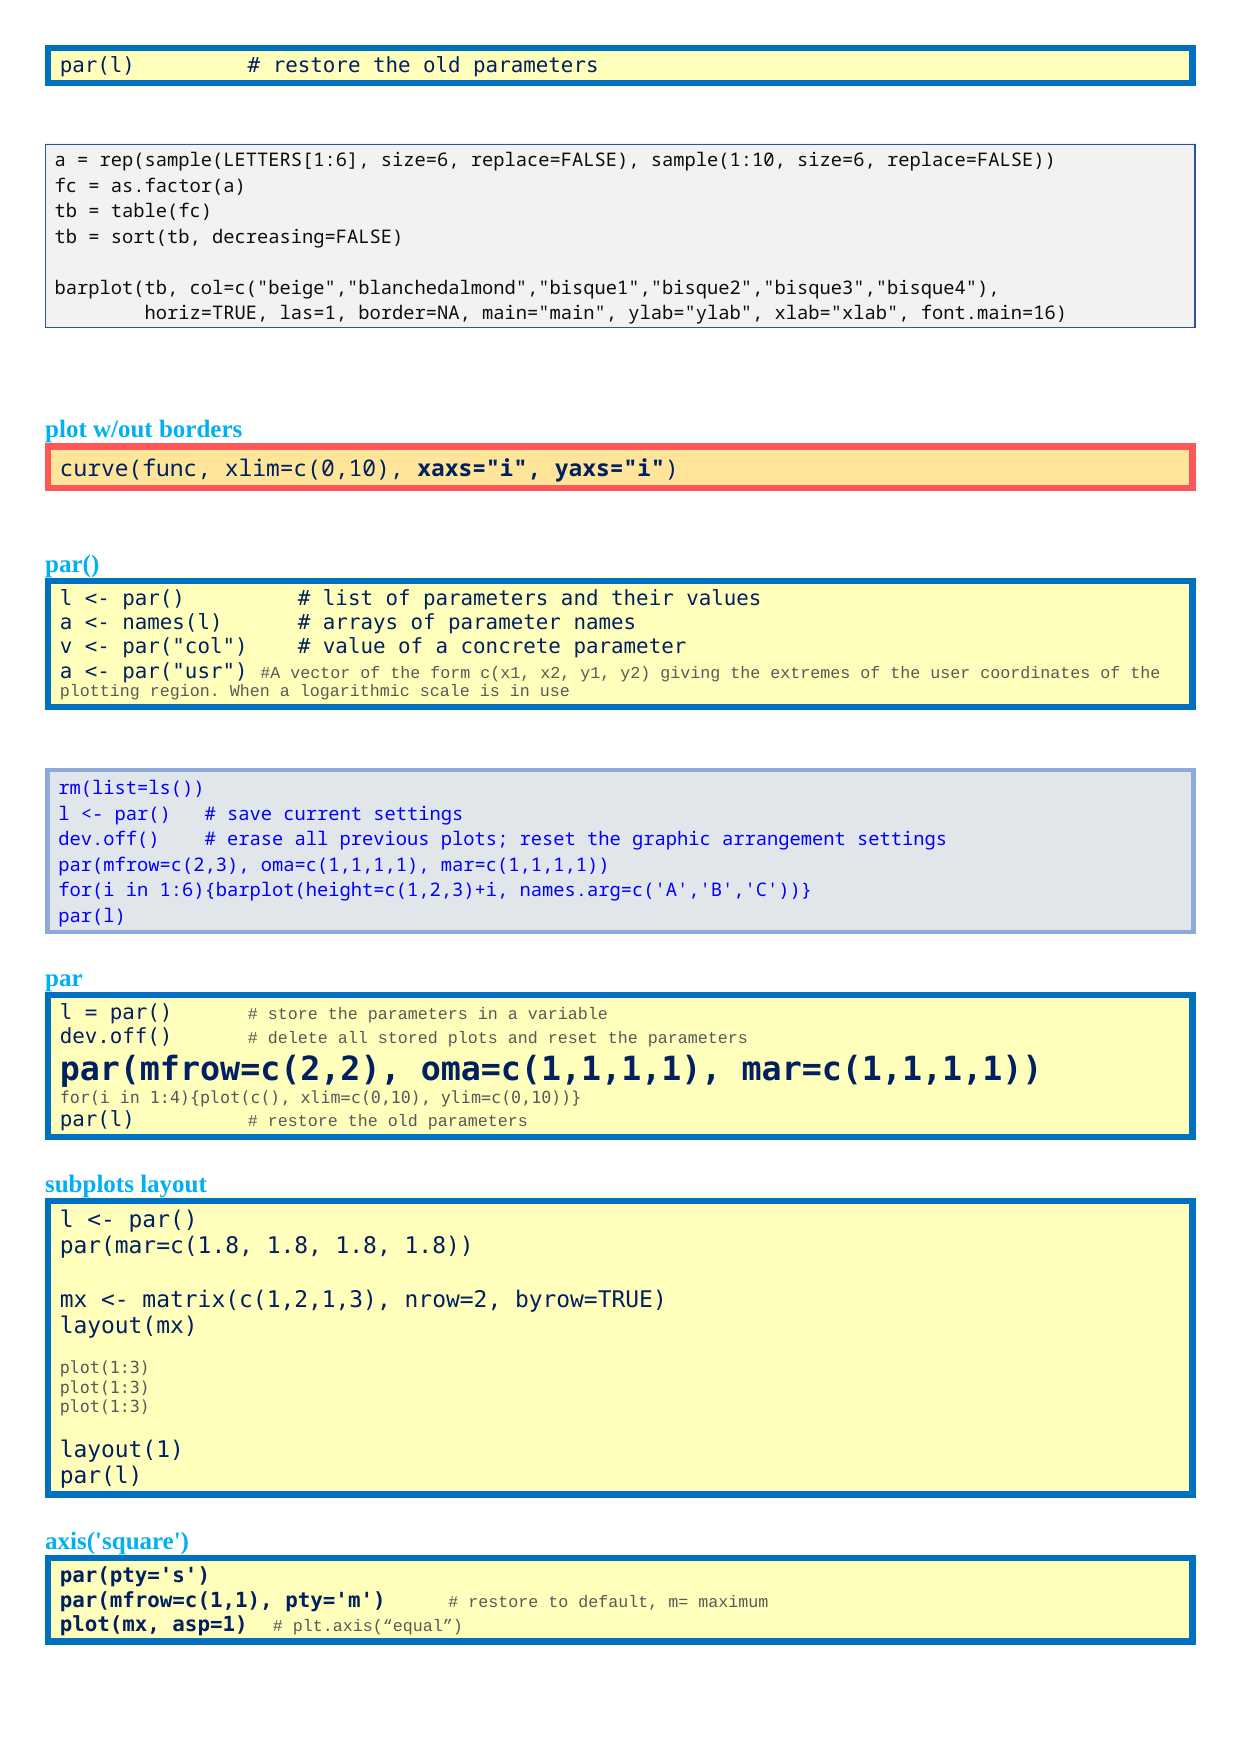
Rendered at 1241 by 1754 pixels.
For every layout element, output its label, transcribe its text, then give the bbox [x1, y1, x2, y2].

text dev.off() # erase all previous plots; reset the graphic arrangement settings [50, 819, 1191, 844]
text l <- par() # save current settings [50, 793, 1191, 819]
text plot(1:3) [51, 1369, 1189, 1389]
text v <- par("col") # value of a concrete parameter [51, 626, 1189, 650]
text plot(1:3) [51, 1389, 1189, 1408]
text horiz=TRUE, las=1, border=NA, main="main", ylab="ylab", xlab="xlab", font.main=16) [46, 297, 1194, 327]
text fc = as.factor(a) [46, 169, 1194, 194]
text curve(func, xlim=c(0,10), xaxs="i", yaxs="i") [51, 450, 1189, 485]
text dev.off() # delete all stored plots and reset the parameters [51, 1016, 1189, 1041]
text par(l) # restore the old parameters [51, 51, 1189, 80]
title par() [45, 549, 1196, 577]
text plot(1:3) [51, 1350, 1189, 1369]
text mx <- matrix(c(1,2,1,3), nrow=2, byrow=TRUE) [51, 1277, 1189, 1304]
text for(i in 1:6){barplot(height=c(1,2,3)+i, names.arg=c('A','B','C'))} [50, 870, 1191, 895]
text a = rep(sample(LETTERS[1:6], size=6, replace=FALSE), sample(1:10, size=6, replace=FALSE)) [46, 145, 1194, 169]
title subplots layout [45, 1169, 1196, 1197]
title axis('square') [45, 1526, 1196, 1555]
text l <- par() # list of parameters and their values [51, 584, 1189, 602]
title plot w/out borders [45, 414, 1196, 443]
text par(mfrow=c(1,1), pty='m') # restore to default, m= maximum [51, 1579, 1189, 1604]
text a <- par("usr") #A vector of the form c(x1, x2, y1, y2) giving the extremes of the user coordinates of the plotting region. When a logarithmic scale is in use [51, 650, 1189, 704]
text par(l) [50, 895, 1191, 930]
text layout(mx) [51, 1304, 1189, 1331]
title par [45, 963, 1196, 992]
text l = par() # store the parameters in a variable [51, 998, 1189, 1016]
text for(i in 1:4){plot(c(), xlim=c(0,10), ylim=c(0,10))} [51, 1079, 1189, 1099]
text tb = table(fc) [46, 194, 1194, 220]
text a <- names(l) # arrays of parameter names [51, 602, 1189, 626]
text layout(1) [51, 1428, 1189, 1454]
text rm(list=ls()) [50, 772, 1191, 793]
text par(l) [51, 1454, 1189, 1491]
text plot(mx, asp=1) # plt.axis(“equal”) [51, 1604, 1189, 1638]
text par(mfrow=c(2,2), oma=c(1,1,1,1), mar=c(1,1,1,1)) [51, 1041, 1189, 1079]
text par(l) # restore the old parameters [51, 1099, 1189, 1134]
text barplot(tb, col=c("beige","blanchedalmond","bisque1","bisque2","bisque3","bisque4"), [46, 271, 1194, 297]
text par(mfrow=c(2,3), oma=c(1,1,1,1), mar=c(1,1,1,1)) [50, 844, 1191, 870]
text par(pty='s') [51, 1561, 1189, 1579]
text l <- par() [51, 1204, 1189, 1224]
text par(mar=c(1.8, 1.8, 1.8, 1.8)) [51, 1224, 1189, 1251]
text tb = sort(tb, decreasing=FALSE) [46, 220, 1194, 246]
